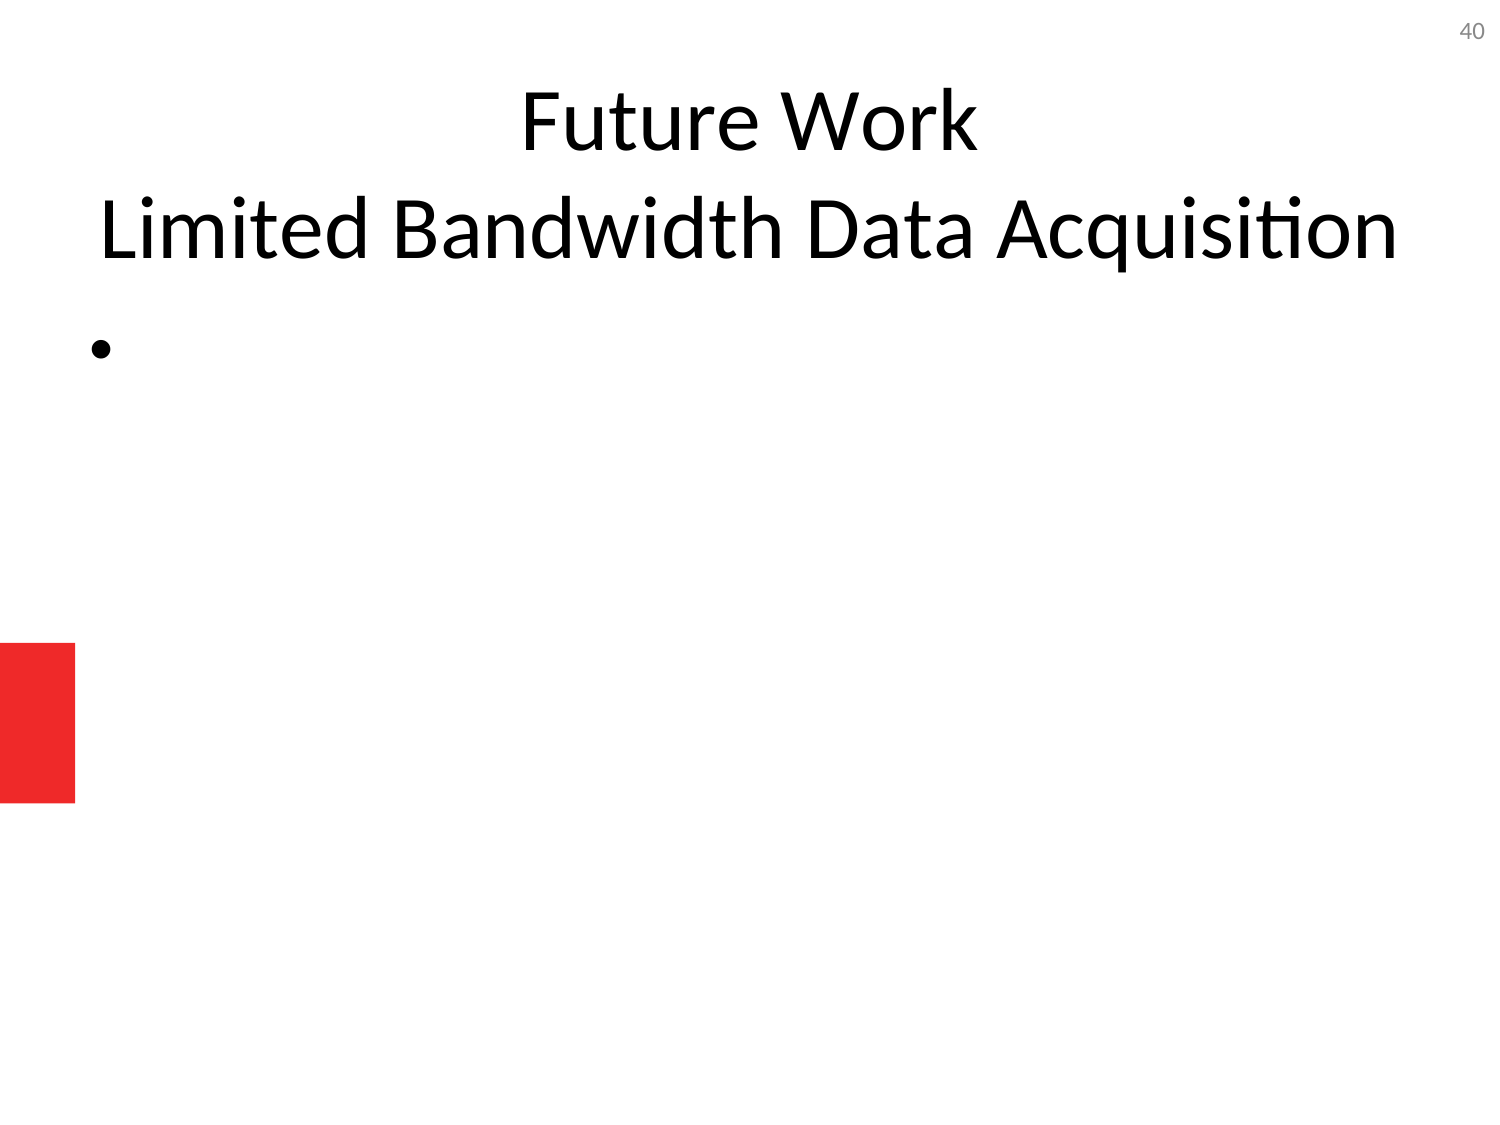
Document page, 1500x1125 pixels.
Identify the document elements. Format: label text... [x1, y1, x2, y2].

text_box Future Work Limited Bandwidth Data Acquisition [75, 74, 1426, 263]
text_box [1149, 0, 1500, 60]
